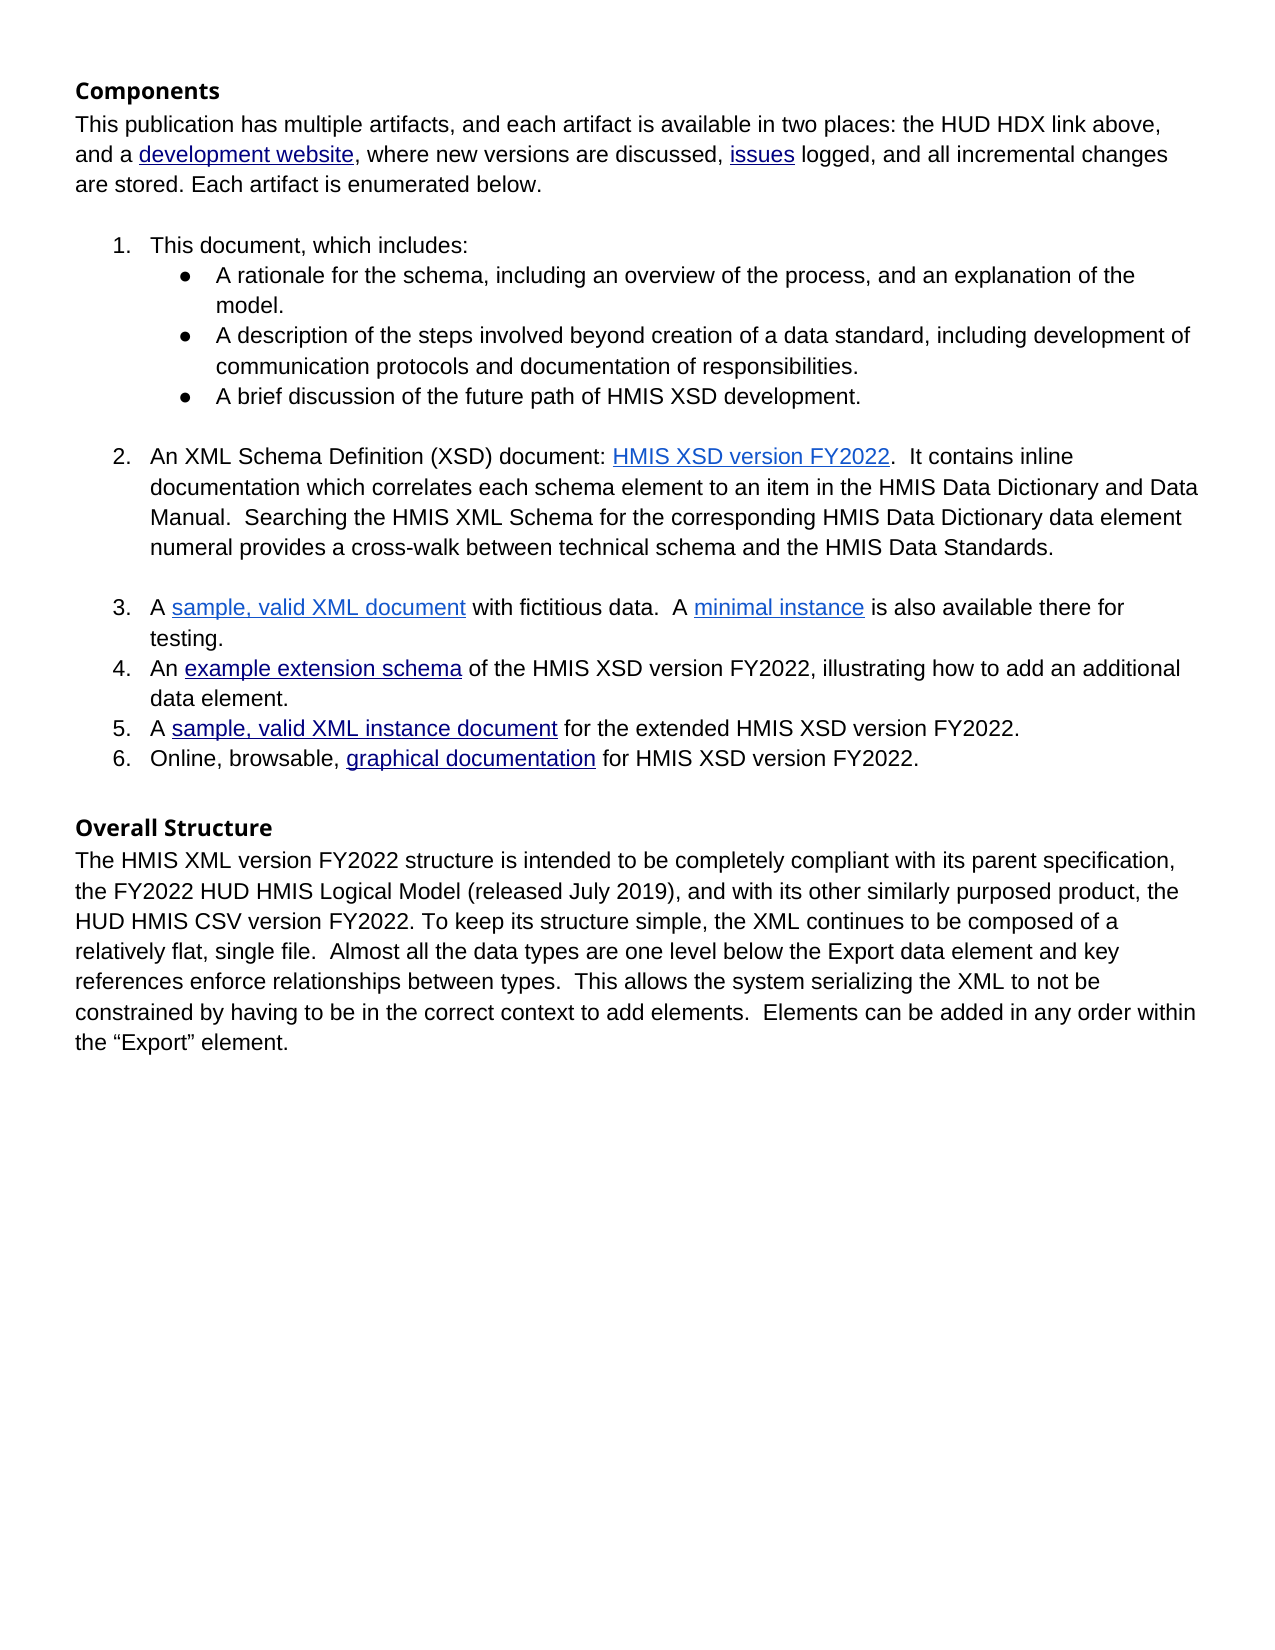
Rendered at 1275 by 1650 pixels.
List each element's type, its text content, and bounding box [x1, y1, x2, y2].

list An example extension schema of the HMIS XSD version FY2022, illustrating how to add an additional data element. [112, 655, 1200, 711]
subtitle Overall Structure [75, 811, 1200, 843]
list Online, browsable, graphical documentation for HMIS XSD version FY2022. [112, 745, 1200, 772]
list A rationale for the schema, including an overview of the process, and an explanation of the model. [178, 262, 1200, 318]
list This document, which includes: [112, 232, 1200, 258]
subtitle Components [75, 75, 1200, 106]
list A description of the steps involved beyond creation of a data standard, including development of communication protocols and documentation of responsibilities. [178, 322, 1200, 379]
list A sample, valid XML instance document for the extended HMIS XSD version FY2022. [112, 715, 1200, 741]
text The HMIS XML version FY2022 structure is intended to be completely compliant with its parent specification, the FY2022 HUD HMIS Logical Model (released July 2019), and with its other similarly purposed product, the HUD HMIS CSV version FY2022. To keep its structure simple, the XML continues to be composed of a relatively flat, single file. Almost all the data types are one level below the Export data element and key references enforce relationships between types. This allows the system serializing the XML to not be constrained by having to be in the correct context to add elements. Elements can be added in any order within the “Export” element. [75, 847, 1200, 1055]
list A brief discussion of the future path of HMIS XSD development. [178, 383, 1200, 439]
list An XML Schema Definition (XSD) document: HMIS XSD version FY2022. It contains inline documentation which correlates each schema element to an item in the HMIS Data Dictionary and Data Manual. Searching the HMIS XML Schema for the corresponding HMIS Data Dictionary data element numeral provides a cross-walk between technical schema and the HMIS Data Standards. [112, 443, 1200, 590]
list A sample, valid XML document with fictitious data. A minimal instance is also available there for testing. [112, 594, 1200, 651]
text This publication has multiple artifacts, and each artifact is available in two places: the HUD HDX link above, and a development website, where new versions are discussed, issues logged, and all incremental changes are stored. Each artifact is enumerated below. [75, 111, 1200, 198]
